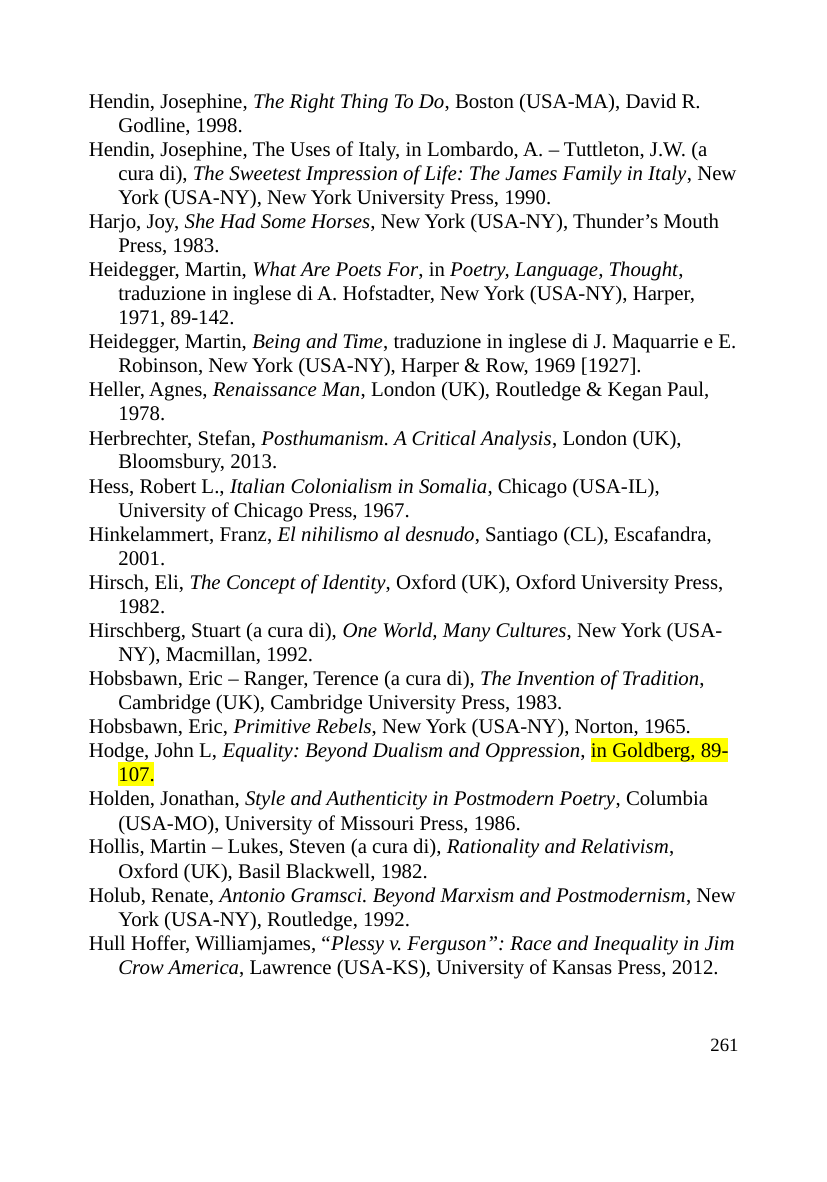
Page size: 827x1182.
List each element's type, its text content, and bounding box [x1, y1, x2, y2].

text Hess, Robert L., Italian Colonialism in Somalia, Chicago (USA-IL), University of Chicago Press, 1967. [88, 473, 738, 522]
text Hobsbawn, Eric, Primitive Rebels, New York (USA-NY), Norton, 1965. [88, 714, 738, 738]
text Holub, Renate, Antonio Gramsci. Beyond Marxism and Postmodernism, New York (USA-NY), Routledge, 1992. [88, 883, 738, 931]
text Hull Hoffer, Williamjames, “Plessy v. Ferguson”: Race and Inequality in Jim Crow America, Lawrence (USA-KS), University of Kansas Press, 2012. [88, 931, 738, 979]
text Hobsbawn, Eric – Ranger, Terence (a cura di), The Invention of Tradition, Cambridge (UK), Cambridge University Press, 1983. [88, 666, 738, 714]
text Hendin, Josephine, The Right Thing To Do, Boston (USA-MA), David R. Godline, 1998. [88, 88, 738, 137]
text Hinkelammert, Franz, El nihilismo al desnudo, Santiago (CL), Escafandra, 2001. [88, 522, 738, 570]
text Hendin, Josephine, The Uses of Italy, in Lombardo, A. – Tuttleton, J.W. (a cura di), The Sweetest Impression of Life: The James Family in Italy, New York (USA-NY), New York University Press, 1990. [88, 137, 738, 209]
text Hollis, Martin – Lukes, Steven (a cura di), Rationality and Relativism, Oxford (UK), Basil Blackwell, 1982. [88, 834, 738, 883]
text Holden, Jonathan, Style and Authenticity in Postmodern Poetry, Columbia (USA-MO), University of Missouri Press, 1986. [88, 786, 738, 834]
text Hirsch, Eli, The Concept of Identity, Oxford (UK), Oxford University Press, 1982. [88, 570, 738, 618]
text Hirschberg, Stuart (a cura di), One World, Many Cultures, New York (USA-NY), Macmillan, 1992. [88, 618, 738, 666]
text Harjo, Joy, She Had Some Horses, New York (USA-NY), Thunder’s Mouth Press, 1983. [88, 209, 738, 257]
text Heidegger, Martin, What Are Poets For, in Poetry, Language, Thought, traduzione in inglese di A. Hofstadter, New York (USA-NY), Harper, 1971, 89-142. [88, 257, 738, 329]
text Heller, Agnes, Renaissance Man, London (UK), Routledge & Kegan Paul, 1978. [88, 377, 738, 425]
text Heidegger, Martin, Being and Time, traduzione in inglese di J. Maquarrie e E. Robinson, New York (USA-NY), Harper & Row, 1969 [1927]. [88, 329, 738, 377]
text Herbrechter, Stefan, Posthumanism. A Critical Analysis, London (UK), Bloomsbury, 2013. [88, 425, 738, 473]
text Hodge, John L, Equality: Beyond Dualism and Oppression, in Goldberg, 89-107. [88, 738, 738, 786]
